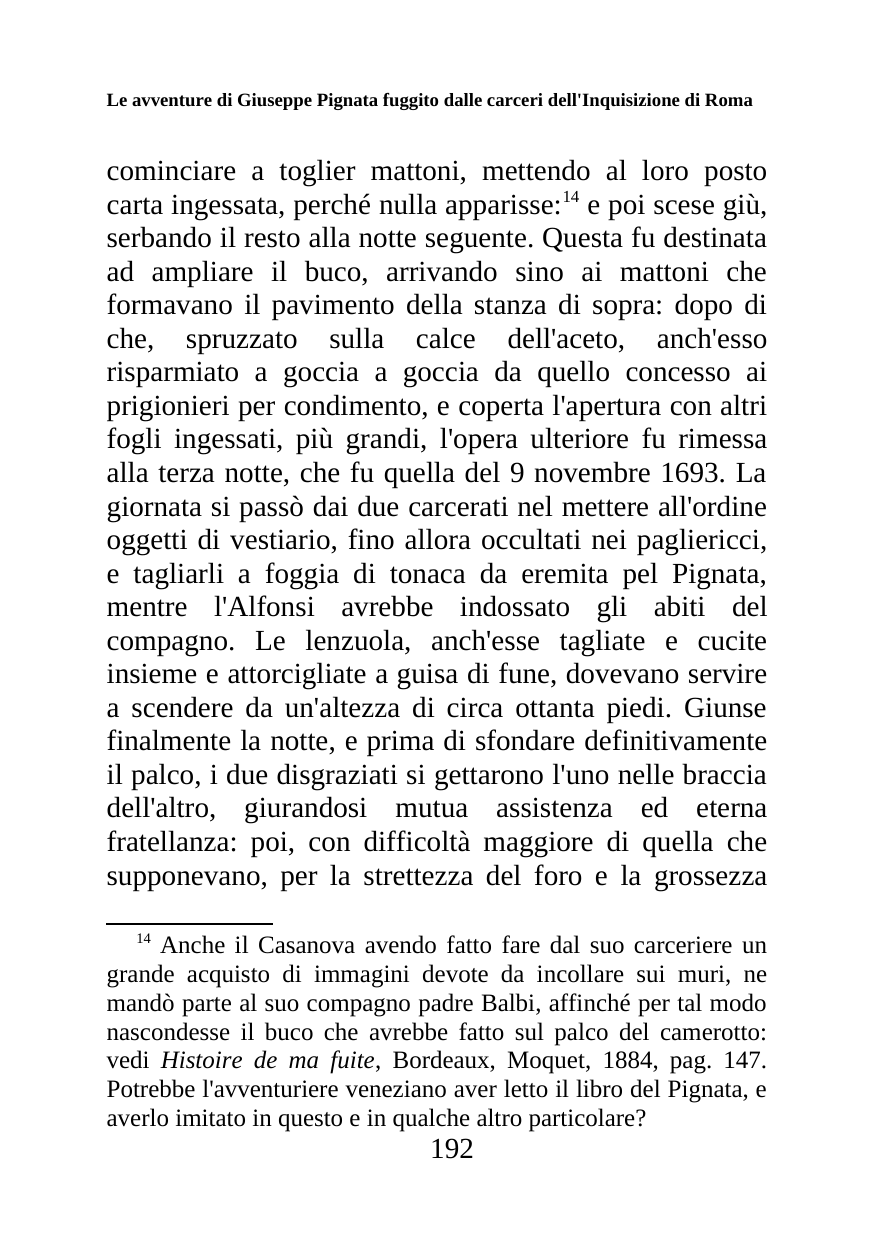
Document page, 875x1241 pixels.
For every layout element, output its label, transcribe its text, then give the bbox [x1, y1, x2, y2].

text Anche il Casanova avendo fatto fare dal suo carceriere un grande acquisto di immagini devote da incollare sui muri, ne mandò parte al suo compagno padre Balbi, affinché per tal modo nascondesse il buco che avrebbe fatto sul palco del camerotto: vedi Histoire de ma fuite, Bordeaux, Moquet, 1884, pag. 147. Potrebbe l'avventuriere veneziano aver letto il libro del Pignata, e averlo imitato in questo e in qualche altro particolare? [106, 930, 768, 1132]
text cominciare a toglier mattoni, mettendo al loro posto carta ingessata, perché nulla apparisse: e poi scese giù, serbando il resto alla notte seguente. Questa fu destinata ad ampliare il buco, arrivando sino ai mattoni che formavano il pavimento della stanza di sopra: dopo di che, spruzzato sulla calce dell'aceto, anch'esso risparmiato a goccia a goccia da quello concesso ai prigionieri per condimento, e coperta l'apertura con altri fogli ingessati, più grandi, l'opera ulteriore fu rimessa alla terza notte, che fu quella del 9 novembre 1693. La giornata si passò dai due carcerati nel mettere all'ordine oggetti di vestiario, fino allora occultati nei pagliericci, e tagliarli a foggia di tonaca da eremita pel Pignata, mentre l'Alfonsi avrebbe indossato gli abiti del compagno. Le lenzuola, anch'esse tagliate e cucite insieme e attorcigliate a guisa di fune, dovevano servire a scendere da un'altezza di circa ottanta piedi. Giunse finalmente la notte, e prima di sfondare definitivamente il palco, i due disgraziati si gettarono l'uno nelle braccia dell'altro, giurandosi mutua assistenza ed eterna fratellanza: poi, con difficoltà maggiore di quella che supponevano, per la strettezza del foro e la grossezza [106, 153, 768, 891]
